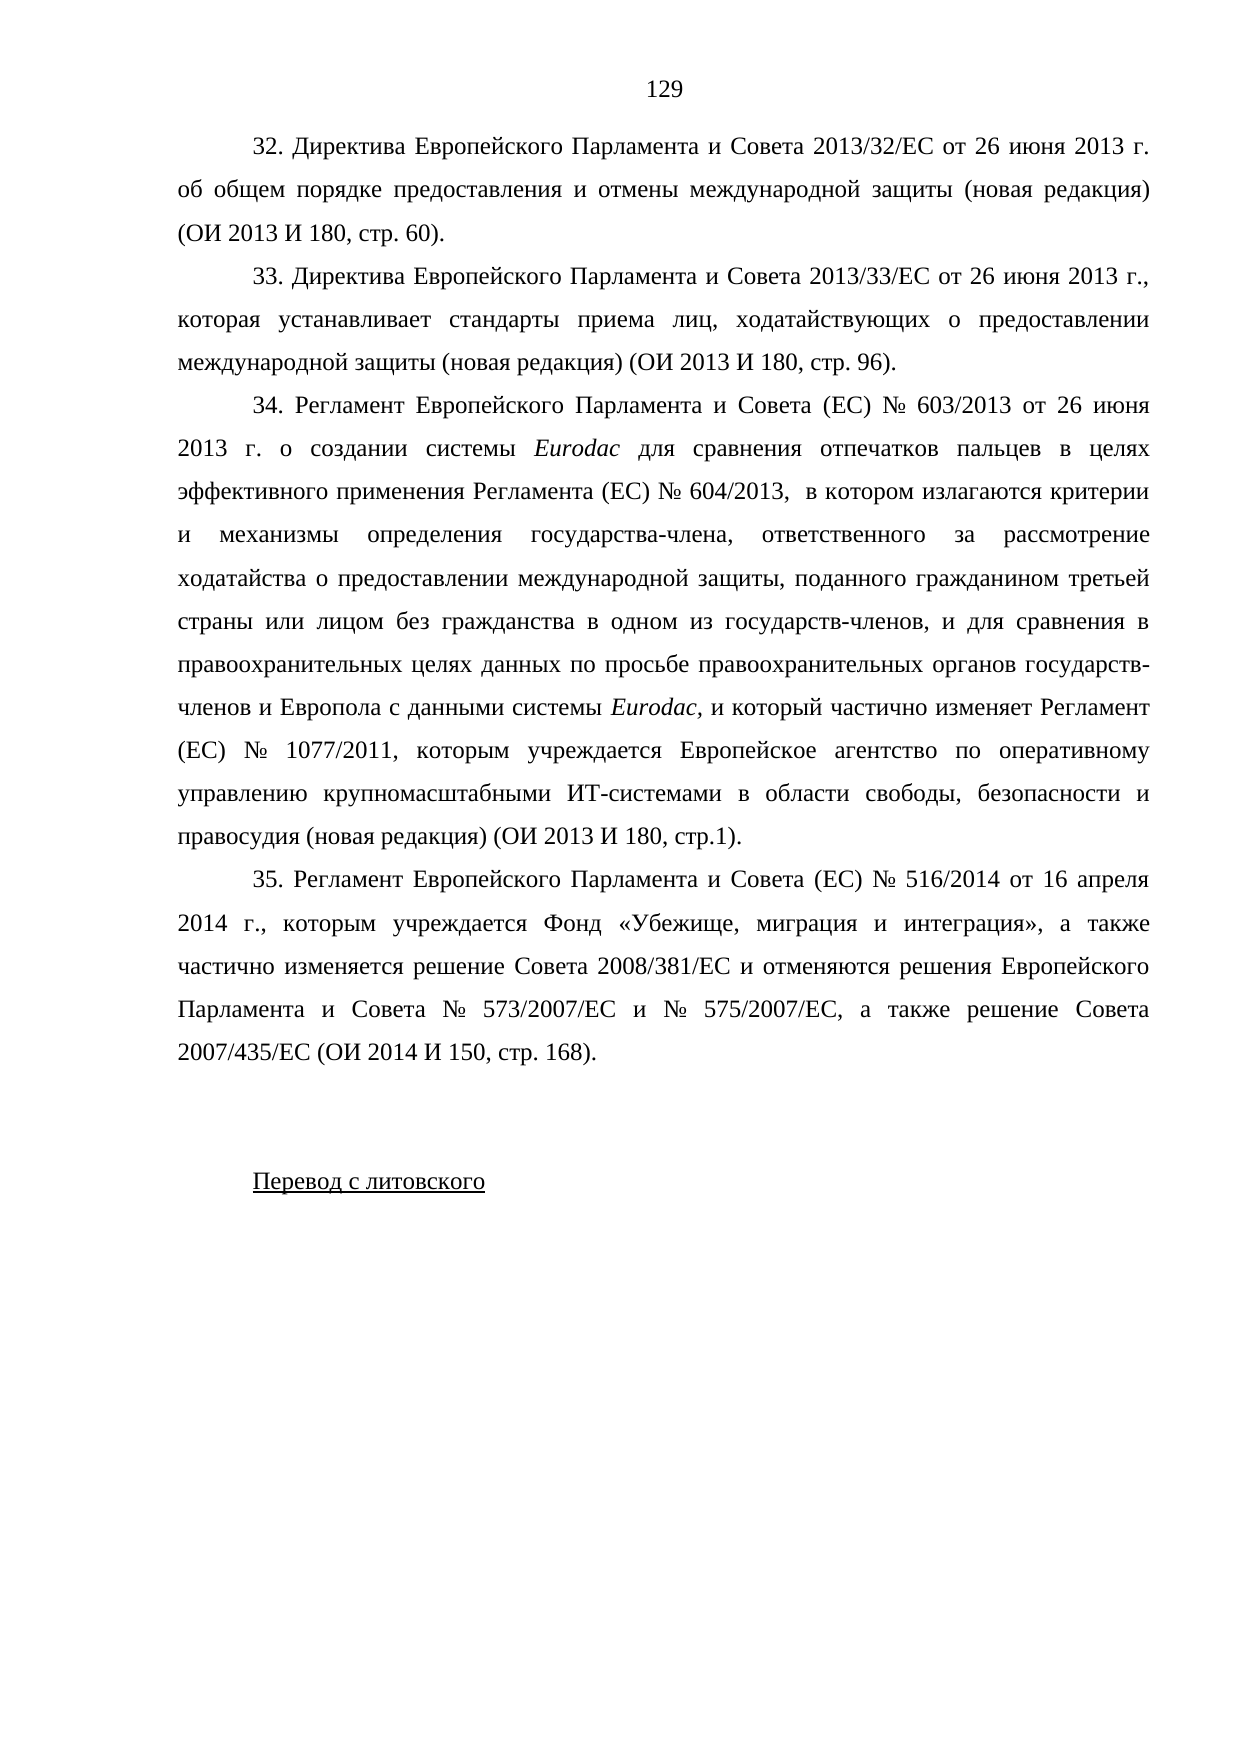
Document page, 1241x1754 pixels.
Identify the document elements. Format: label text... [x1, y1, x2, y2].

text 33. Директива Европейского Парламента и Совета 2013/33/ЕС от 26 июня 2013 г., которая устанавливает стандарты приема лиц, ходатайствующих о предоставлении международной защиты (новая редакция) (ОИ 2013 И 180, стр. 96). [177, 261, 1151, 376]
text 32. Директива Европейского Парламента и Совета 2013/32/ЕС от 26 июня 2013 г. об общем порядке предоставления и отмены международной защиты (новая редакция) (ОИ 2013 И 180, стр. 60). [177, 131, 1151, 246]
text 34. Регламент Европейского Парламента и Совета (ЕС) № 603/2013 от 26 июня 2013 г. о создании системы Eurodac для сравнения отпечатков пальцев в целях эффективного применения Регламента (ЕС) № 604/2013, в котором излагаются критерии и механизмы определения государства-члена, ответственного за рассмотрение ходатайства о предоставлении международной защиты, поданного гражданином третьей страны или лицом без гражданства в одном из государств-членов, и для сравнения в правоохранительных целях данных по просьбе правоохранительных органов государств-членов и Европола с данными системы Eurodac, и который частично изменяет Регламент (ЕС) № 1077/2011, которым учреждается Европейское агентство по оперативному управлению крупномасштабными ИТ-системами в области свободы, безопасности и правосудия (новая редакция) (ОИ 2013 И 180, стр.1). [177, 390, 1151, 850]
text 35. Регламент Европейского Парламента и Совета (ЕС) № 516/2014 от 16 апреля 2014 г., которым учреждается Фонд «Убежище, миграция и интеграция», а также частично изменяется решение Совета 2008/381/ЕС и отменяются решения Европейского Парламента и Совета № 573/2007/ЕС и № 575/2007/ЕС, а также решение Совета 2007/435/ЕС (ОИ 2014 И 150, стр. 168). [177, 864, 1151, 1066]
text Перевод с литовского [177, 1166, 1151, 1195]
